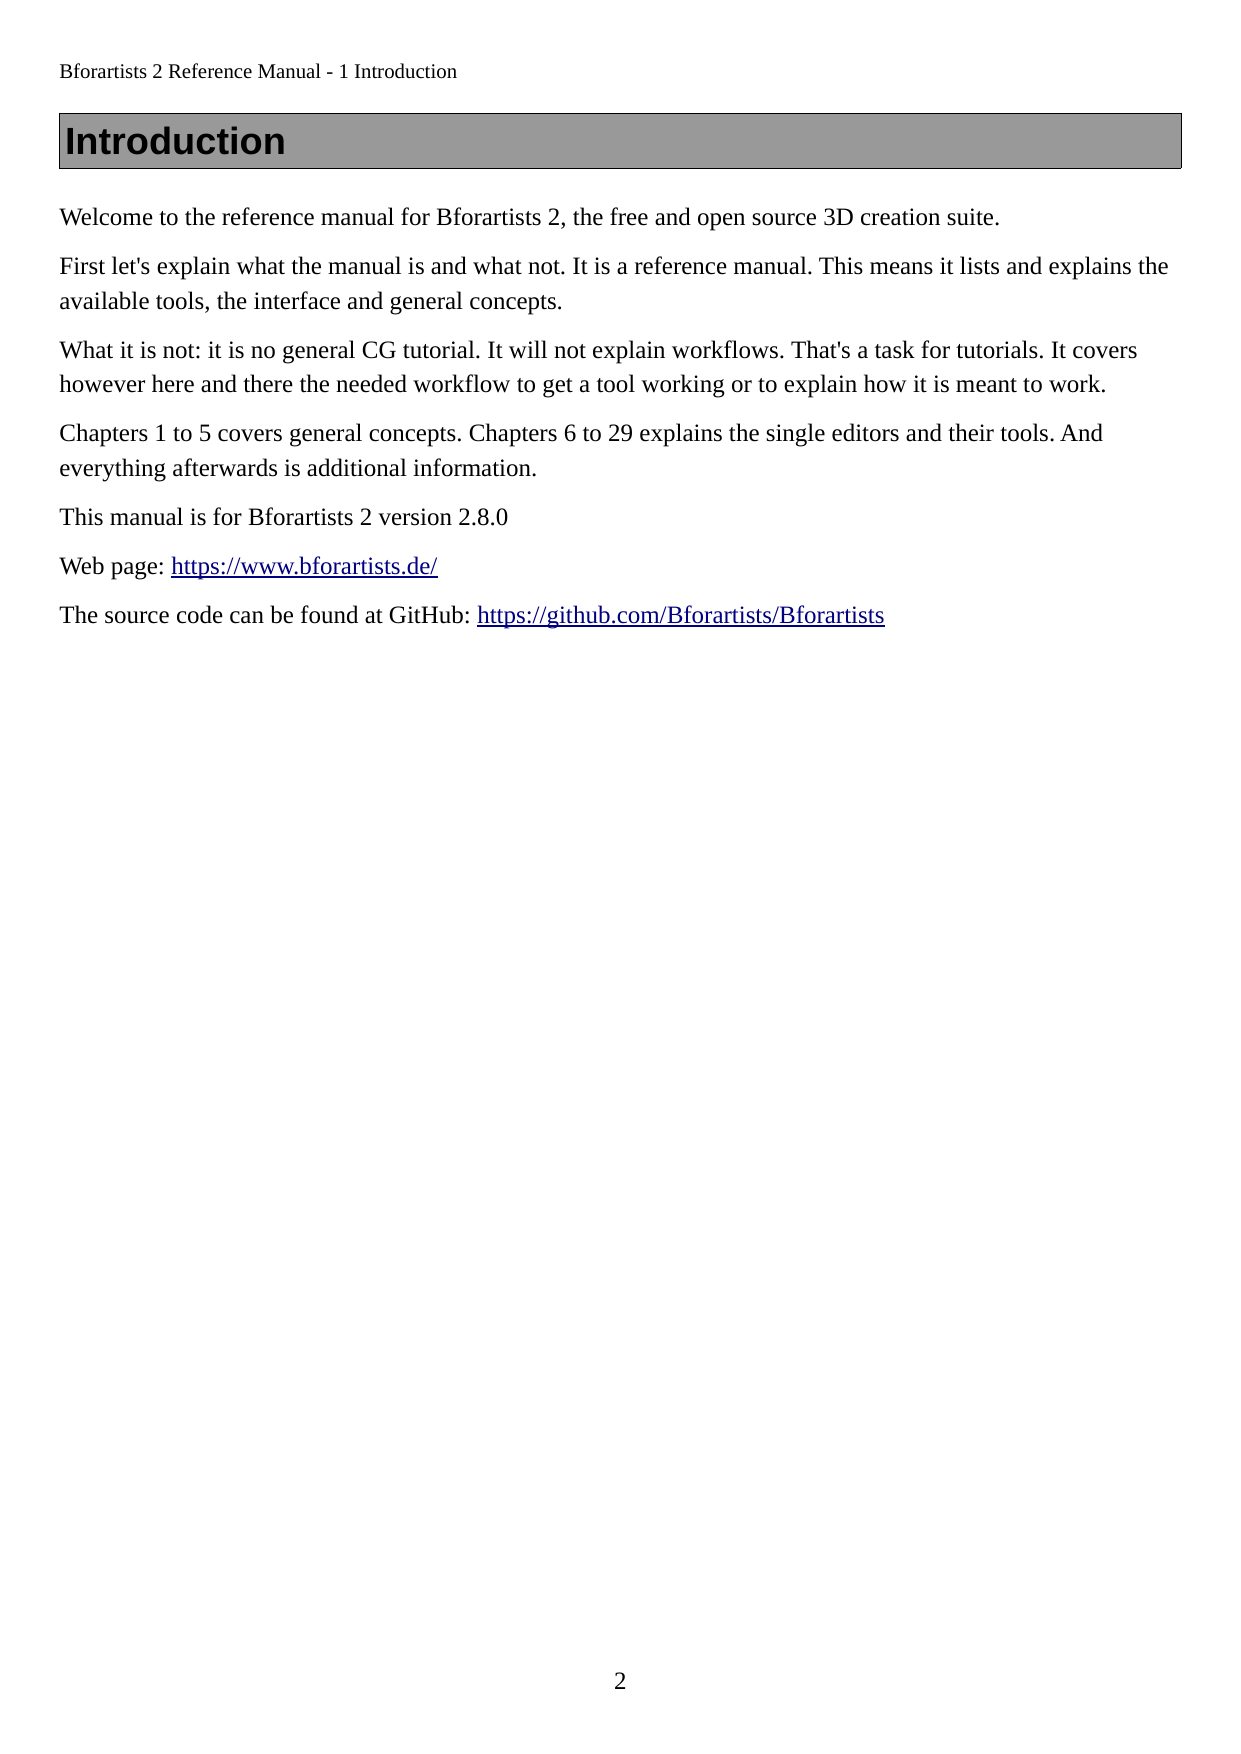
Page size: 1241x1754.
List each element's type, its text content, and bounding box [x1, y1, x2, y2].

text What it is not: it is no general CG tutorial. It will not explain workflows. That's a task for tutorials. It covers however here and there the needed workflow to get a tool working or to explain how it is meant to work. [59, 335, 1181, 398]
text The source code can be found at GitHub: https://github.com/Bforartists/Bforartists [59, 600, 1181, 629]
text Chapters 1 to 5 covers general concepts. Chapters 6 to 29 explains the single editors and their tools. And everything afterwards is additional information. [59, 418, 1181, 482]
text Web page: https://www.bforartists.de/ [59, 551, 1181, 580]
text This manual is for Bforartists 2 version 2.8.0 [59, 502, 1181, 531]
text First let's explain what the manual is and what not. It is a reference manual. This means it lists and explains the available tools, the interface and general concepts. [59, 251, 1181, 315]
text Welcome to the reference manual for Bforartists 2, the free and open source 3D creation suite. [59, 202, 1181, 231]
table_header Introduction [60, 114, 1181, 168]
